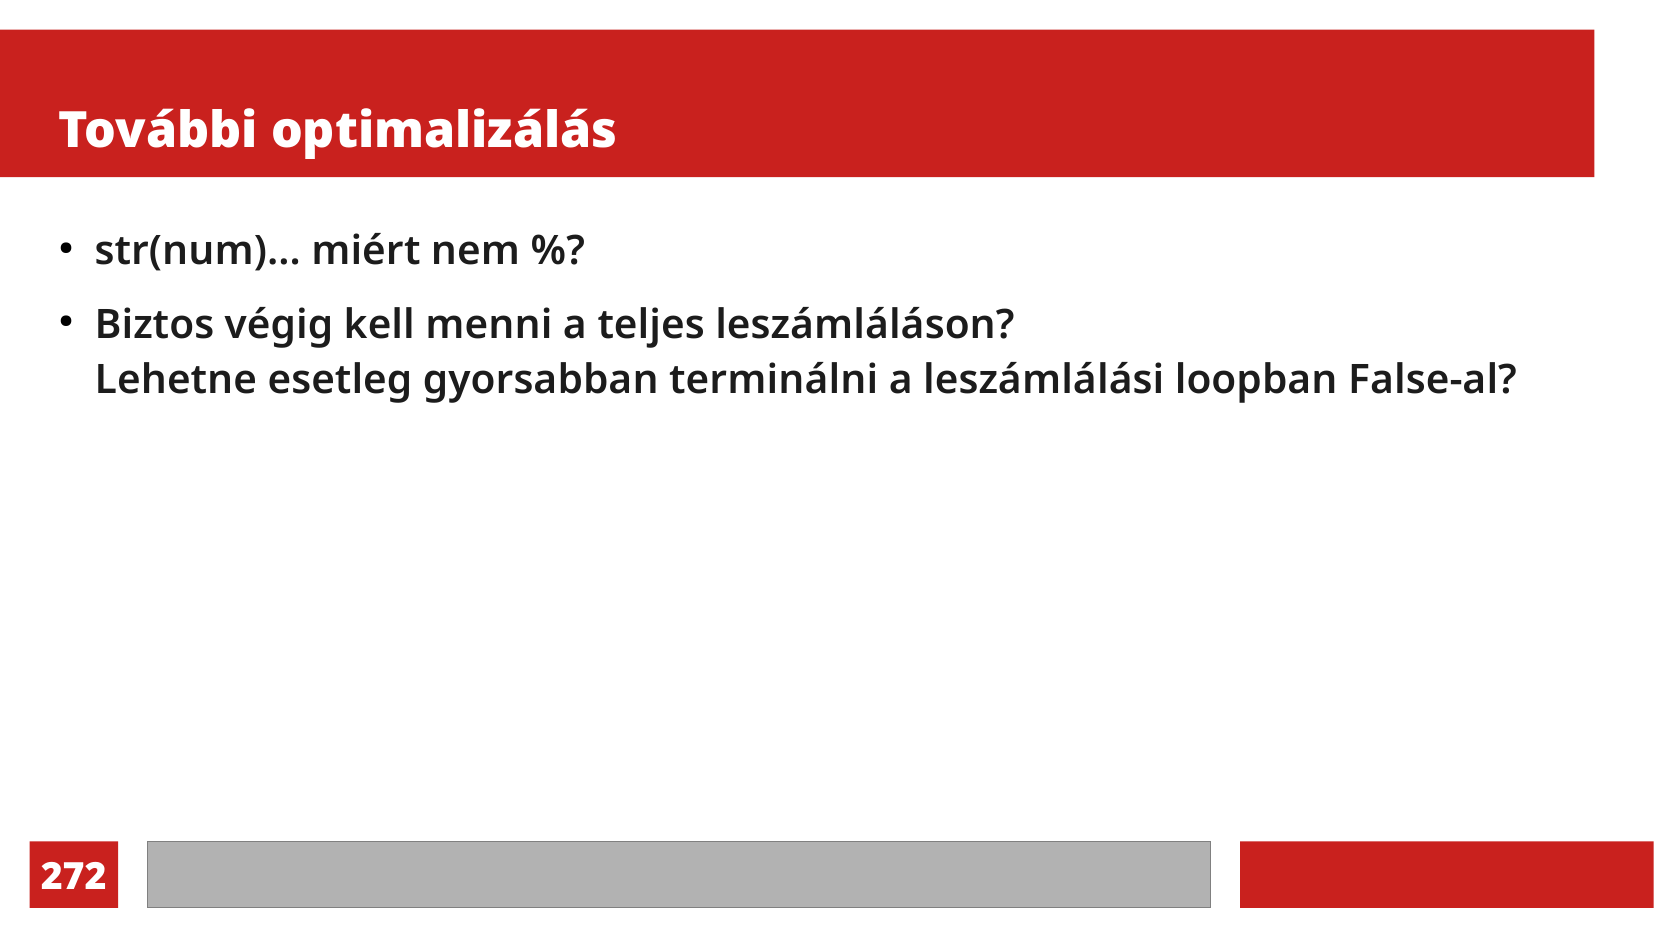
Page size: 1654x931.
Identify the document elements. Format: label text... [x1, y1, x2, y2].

list str(num)… miért nem %? Biztos végig kell menni a teljes leszámláláson? Lehetne esetleg gyorsabban terminálni a leszámlálási loopban False-al? [59, 221, 1565, 739]
title További optimalizálás [59, 44, 1595, 163]
